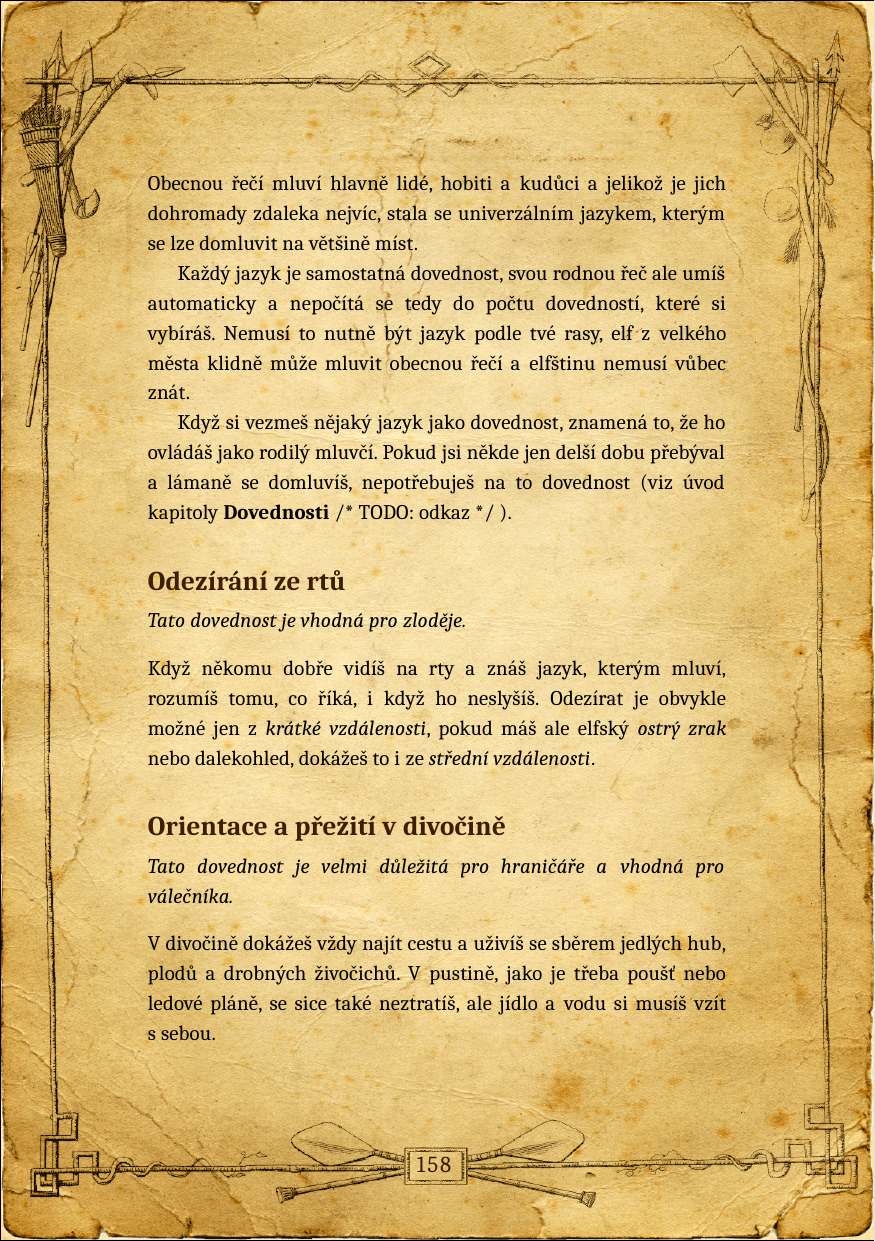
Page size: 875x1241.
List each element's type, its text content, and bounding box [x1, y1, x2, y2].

picture [1, 1, 874, 1240]
subtitle Odezírání ze rtů [148, 566, 726, 597]
text Obecnou řečí mluví hlavně lidé, hobiti a⁠ kudůci a⁠ jelikož je jich dohromady zdaleka nejvíc, stala se univerzálním jazykem, kterým se lze domluvit na většině míst. Každý jazyk je samostatná dovednost, svou rodnou řeč ale umíš automaticky a⁠ nepočítá se tedy do počtu dovedností, které si vybíráš. Nemusí to nutně být jazyk podle tvé rasy, elf z⁠ velkého města klidně může mluvit obecnou řečí a⁠ elfštinu nemusí vůbec znát. Když si vezmeš nějaký jazyk jako dovednost, znamená to, že ho ovládáš jako rodilý mluvčí. Pokud jsi někde jen delší dobu přebýval a⁠ lámaně se domluvíš, nepotřebuješ na to dovednost (viz úvod kapitoly Dovednosti /* TODO: odkaz */ ). [148, 172, 726, 524]
subtitle Orientace a⁠ přežití v⁠ divočině [148, 811, 726, 843]
text Tato dovednost je velmi důležitá pro hraničáře a⁠ vhodná pro válečníka. [148, 854, 726, 908]
text Tato dovednost je vhodná pro zloděje. [148, 609, 726, 633]
text V⁠ divočině dokážeš vždy najít cestu a⁠ uživíš se sběrem jedlých hub, plodů a⁠ drobných živočichů. V⁠ pustině, jako je třeba poušť nebo ledové pláně, se sice také neztratíš, ale jídlo a⁠ vodu si musíš vzít s⁠ sebou. [148, 932, 726, 1046]
text Když někomu dobře vidíš na rty a⁠ znáš jazyk, kterým mluví, rozumíš tomu, co říká, i⁠ když ho neslyšíš. Odezírat je obvykle možné jen z⁠ krátké vzdálenosti, pokud máš ale elfský ostrý zrak nebo dalekohled, dokážeš to i⁠ ze střední vzdálenosti. [148, 656, 726, 770]
